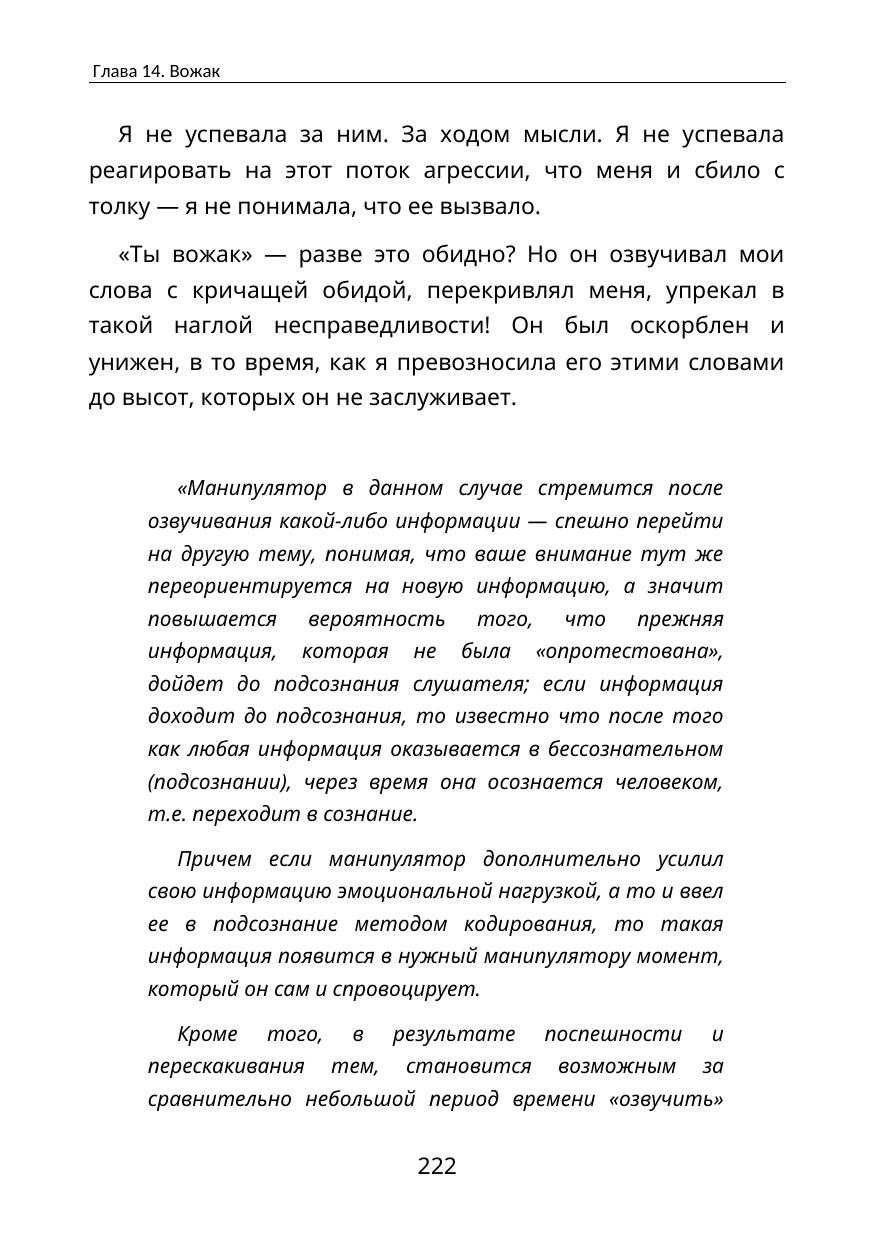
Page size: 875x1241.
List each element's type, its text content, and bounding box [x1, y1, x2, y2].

text Я не успевала за ним. За ходом мысли. Я не успевала реагировать на этот поток агрессии, что меня и сбило с толку — я не понимала, что ее вызвало. [88, 118, 786, 221]
text Кроме того, в результате поспешности и перескакивания тем, становится возможным за сравнительно небольшой период времени «озвучить» [148, 1019, 726, 1112]
text Причем если манипулятор дополнительно усилил свою информацию эмоциональной нагрузкой, а то и ввел ее в подсознание методом кодирования, то такая информация появится в нужный манипулятору момент, который он сам и спровоцирует. [148, 844, 726, 1003]
text «Манипулятор в данном случае стремится после озвучивания какой-либо информации — спешно перейти на другую тему, понимая, что ваше внимание тут же переориентируется на новую информацию, а значит повышается вероятность того, что прежняя информация, которая не была «опротестована», дойдет до подсознания слушателя; если информация доходит до подсознания, то известно что после того как любая информация оказывается в бессознательном (подсознании), через время она осознается человеком, т.е. переходит в сознание. [148, 473, 726, 828]
text «Ты вожак» — разве это обидно? Но он озвучивал мои слова с кричащей обидой, перекривлял меня, упрекал в такой наглой несправедливости! Он был оскорблен и унижен, в то время, как я превозносила его этими словами до высот, которых он не заслуживает. [88, 238, 786, 413]
